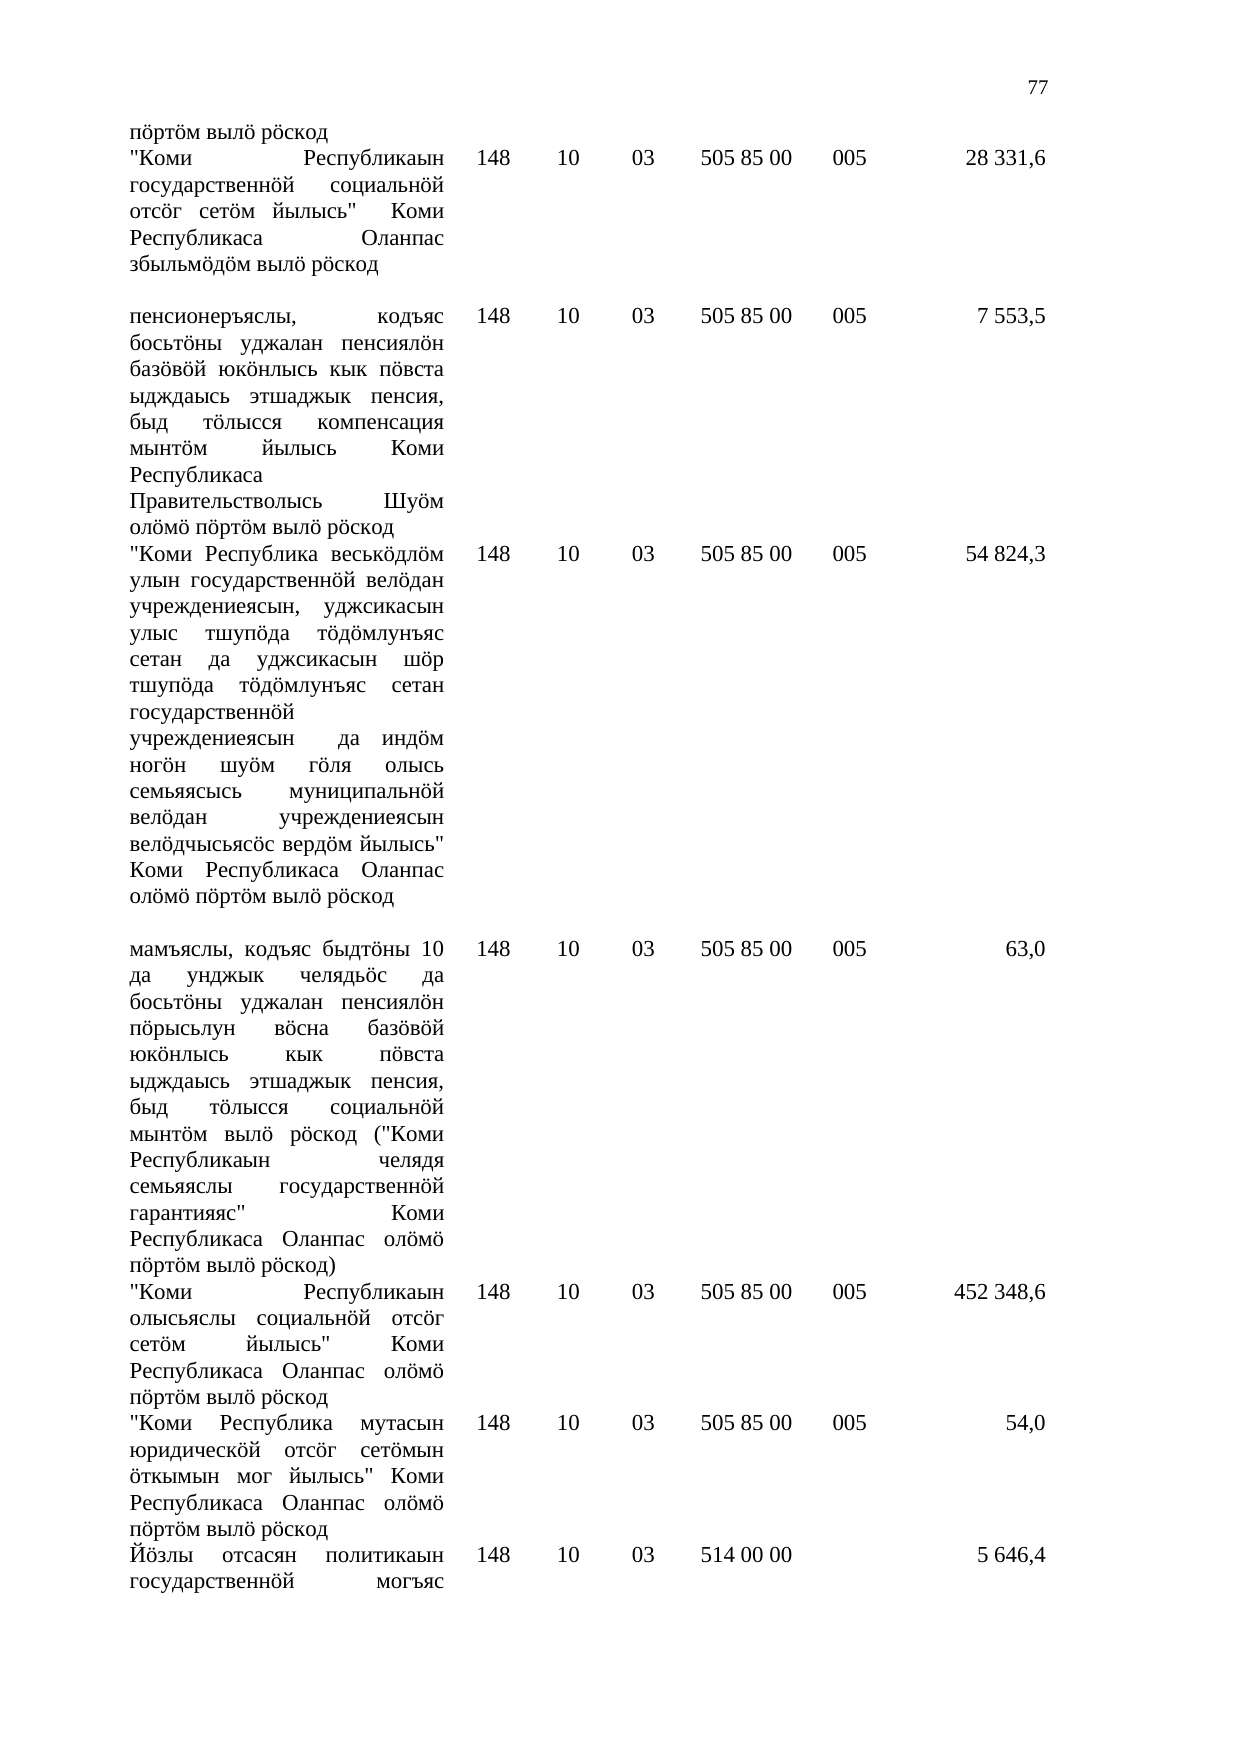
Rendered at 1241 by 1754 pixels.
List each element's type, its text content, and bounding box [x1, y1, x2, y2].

table_cell пенсионеръяслы, кодъяс босьтöны уджалан пенсиялöн базöвöй юкöнлысь кык пöвста ыдждаысь этшаджык пенсия, быд тöлысся компенсация мынтöм йылысь Коми Республикаса Правительстволысь Шуöм олöмö пöртöм вылö рöскод [118, 303, 456, 540]
table_cell 63,0 [887, 935, 1057, 1278]
table_cell 54,0 [887, 1410, 1057, 1541]
table_cell 505 85 00 [681, 1410, 812, 1541]
table_cell 03 [606, 303, 681, 540]
table_cell [456, 118, 531, 144]
table_cell 148 [456, 1278, 531, 1409]
table_cell [531, 118, 606, 144]
table_cell 5 646,4 [887, 1541, 1057, 1594]
table_cell 148 [456, 145, 531, 303]
table_cell [812, 1541, 887, 1594]
table_cell 148 [456, 935, 531, 1278]
table_cell 54 824,3 [887, 540, 1057, 935]
table_cell [887, 118, 1057, 144]
table_cell "Коми Республикаын олысьяслы социальнöй отсöг сетöм йылысь" Коми Республикаса Оланпас олöмö пöртöм вылö рöскод [118, 1278, 456, 1409]
table_cell 10 [531, 1541, 606, 1594]
table_cell "Коми Республика мутасын юридическöй отсöг сетöмын öткымын мог йылысь" Коми Республикаса Оланпас олöмö пöртöм вылö рöскод [118, 1410, 456, 1541]
table_cell 10 [531, 303, 606, 540]
table_cell [606, 118, 681, 144]
table_cell [681, 118, 812, 144]
table_cell 005 [812, 145, 887, 303]
table_cell 03 [606, 1410, 681, 1541]
table_cell 005 [812, 1410, 887, 1541]
table_cell 10 [531, 145, 606, 303]
table_cell 514 00 00 [681, 1541, 812, 1594]
table_cell Йöзлы отсасян политикаын государственнöй могъяс [118, 1541, 456, 1594]
table_cell 005 [812, 935, 887, 1278]
table_cell 505 85 00 [681, 1278, 812, 1409]
table_cell 10 [531, 935, 606, 1278]
table_cell 505 85 00 [681, 935, 812, 1278]
table_cell 03 [606, 935, 681, 1278]
table_cell пöртöм вылö рöскод [118, 118, 456, 144]
table_cell 03 [606, 145, 681, 303]
table_cell мамъяслы, кодъяс быдтöны 10 да унджык челядьöс да босьтöны уджалан пенсиялöн пöрысьлун вöсна базöвöй юкöнлысь кык пöвста ыдждаысь этшаджык пенсия, быд тöлысся социальнöй мынтöм вылö рöскод ("Коми Республикаын челядя семьяяслы государственнöй гарантияяс" Коми Республикаса Оланпас олöмö пöртöм вылö рöскод) [118, 935, 456, 1278]
table_cell "Коми Республикаын государственнöй социальнöй отсöг сетöм йылысь" Коми Республикаса Оланпас збыльмöдöм вылö рöскод [118, 145, 456, 303]
table_cell 505 85 00 [681, 540, 812, 935]
table_cell "Коми Республика веськöдлöм улын государственнöй велöдан учреждениеясын, уджсикасын улыс тшупöда тöдöмлунъяс сетан да уджсикасын шöр тшупöда тöдöмлунъяс сетан государственнöй учреждениеясын да индöм ногöн шуöм гöля олысь семьяясысь муниципальнöй велöдан учреждениеясын велöдчысьясöс вердöм йылысь" Коми Республикаса Оланпас олöмö пöртöм вылö рöскод [118, 540, 456, 935]
table_cell 148 [456, 1410, 531, 1541]
table_cell 28 331,6 [887, 145, 1057, 303]
table_cell 7 553,5 [887, 303, 1057, 540]
table_cell 10 [531, 1278, 606, 1409]
table_cell 505 85 00 [681, 303, 812, 540]
table_cell 505 85 00 [681, 145, 812, 303]
table_cell 452 348,6 [887, 1278, 1057, 1409]
table_cell 005 [812, 540, 887, 935]
table_cell 03 [606, 1278, 681, 1409]
table_cell 005 [812, 303, 887, 540]
table_cell 148 [456, 303, 531, 540]
table_cell 03 [606, 540, 681, 935]
table_cell 03 [606, 1541, 681, 1594]
table_cell 148 [456, 540, 531, 935]
table_cell 10 [531, 1410, 606, 1541]
table_cell [812, 118, 887, 144]
table_cell 005 [812, 1278, 887, 1409]
table_cell 148 [456, 1541, 531, 1594]
table_cell 10 [531, 540, 606, 935]
